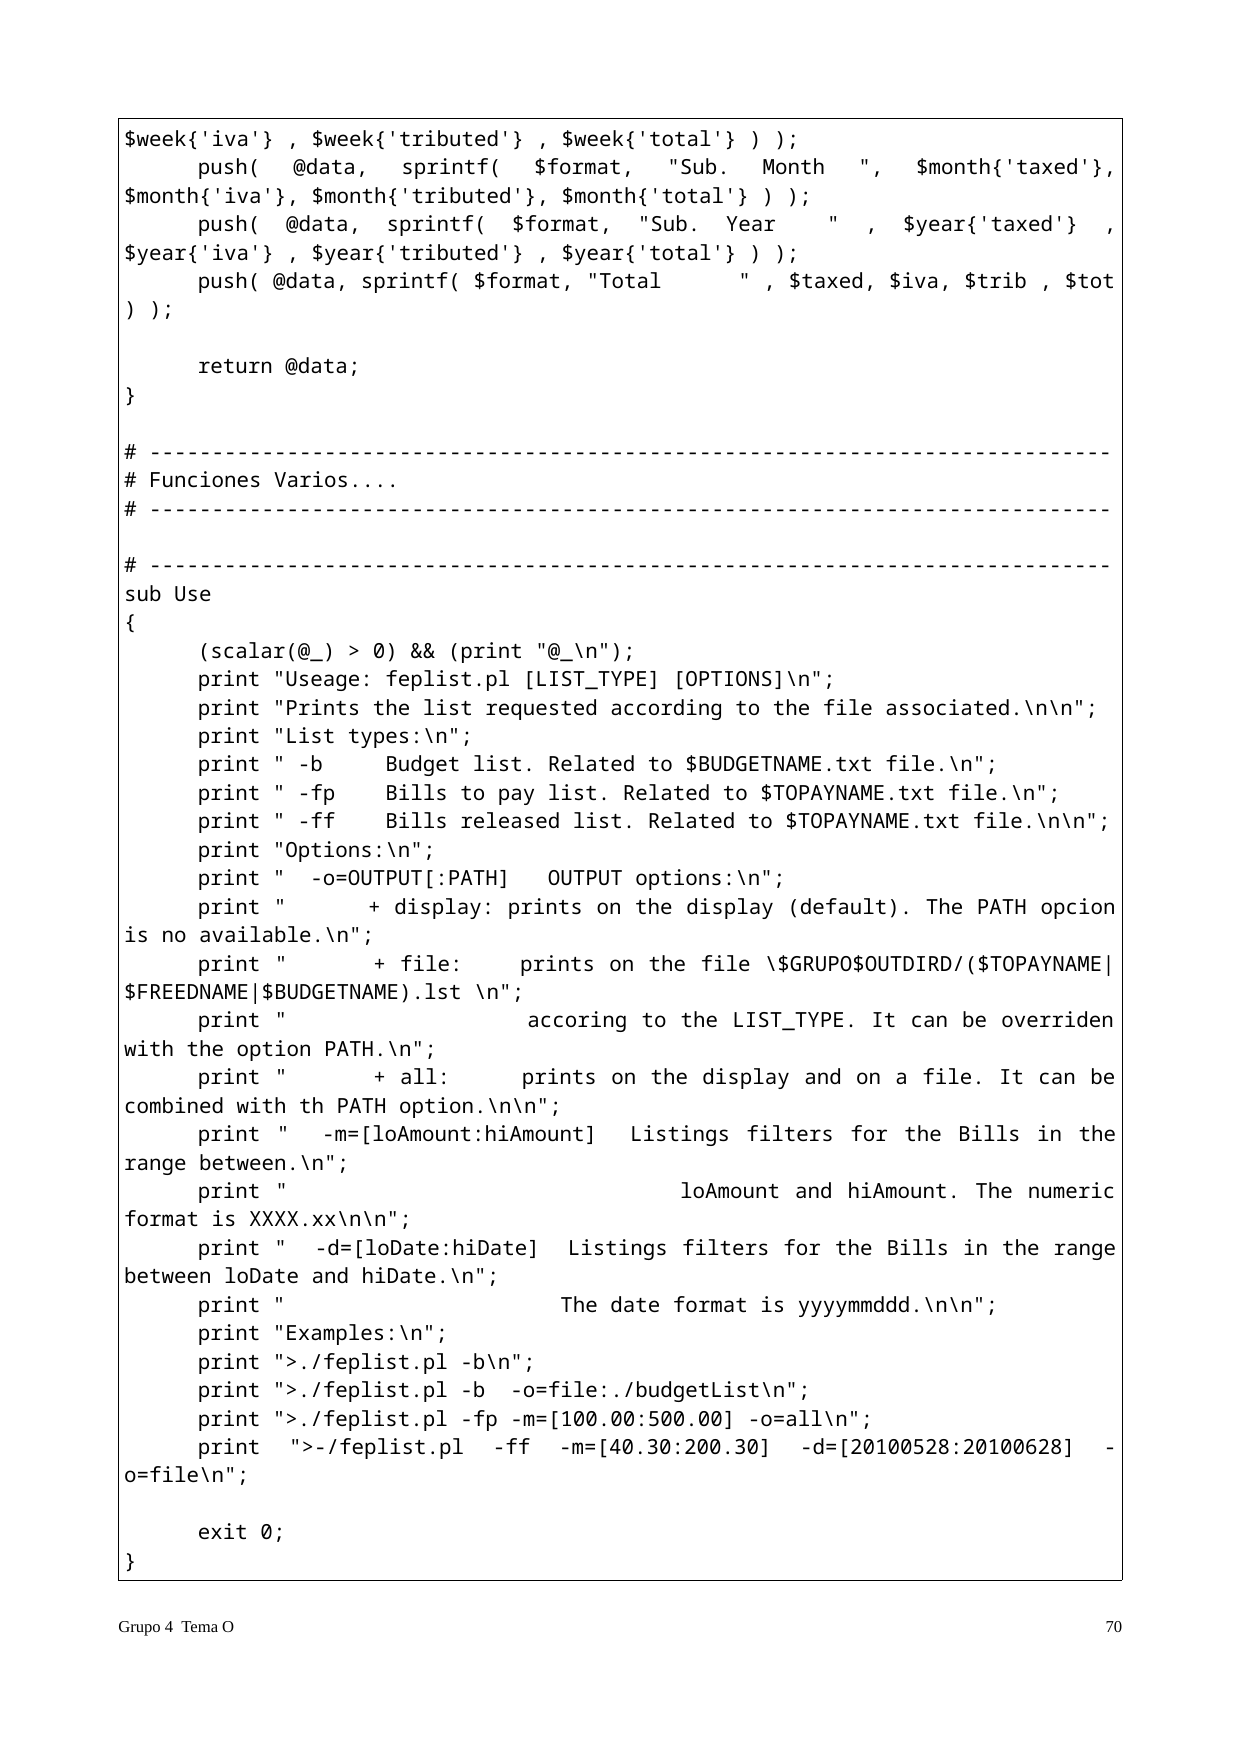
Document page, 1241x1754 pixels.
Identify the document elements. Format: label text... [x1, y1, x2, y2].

table_header $week{'iva'} , $week{'tributed'} , $week{'total'} ) ); push( @data, sprintf( $format, "Sub. Month ", $month{'taxed'}, $month{'iva'}, $month{'tributed'}, $month{'total'} ) ); push( @data, sprintf( $format, "Sub. Year " , $year{'taxed'} , $year{'iva'} , $year{'tributed'} , $year{'total'} ) ); push( @data, sprintf( $format, "Total " , $taxed, $iva, $trib , $tot ) ); return @data; } # ----------------------------------------------------------------------------- # Funciones Varios.... # ----------------------------------------------------------------------------- # ----------------------------------------------------------------------------- sub Use { (scalar(@_) > 0) && (print "@_\n"); print "Useage: feplist.pl [LIST_TYPE] [OPTIONS]\n"; print "Prints the list requested according to the file associated.\n\n"; print "List types:\n"; print " -b Budget list. Related to $BUDGETNAME.txt file.\n"; print " -fp Bills to pay list. Related to $TOPAYNAME.txt file.\n"; print " -ff Bills released list. Related to $TOPAYNAME.txt file.\n\n"; print "Options:\n"; print " -o=OUTPUT[:PATH] OUTPUT options:\n"; print " + display: prints on the display (default). The PATH opcion is no available.\n"; print " + file: prints on the file \$GRUPO$OUTDIRD/($TOPAYNAME|$FREEDNAME|$BUDGETNAME).lst \n"; print " accoring to the LIST_TYPE. It can be overriden with the option PATH.\n"; print " + all: prints on the display and on a file. It can be combined with th PATH option.\n\n"; print " -m=[loAmount:hiAmount] Listings filters for the Bills in the range between.\n"; print " loAmount and hiAmount. The numeric format is XXXX.xx\n\n"; print " -d=[loDate:hiDate] Listings filters for the Bills in the range between loDate and hiDate.\n"; print " The date format is yyyymmddd.\n\n"; print "Examples:\n"; print ">./feplist.pl -b\n"; print ">./feplist.pl -b -o=file:./budgetList\n"; print ">./feplist.pl -fp -m=[100.00:500.00] -o=all\n"; print ">-/feplist.pl -ff -m=[40.30:200.30] -d=[20100528:20100628] -o=file\n"; exit 0; } [119, 119, 1122, 1580]
